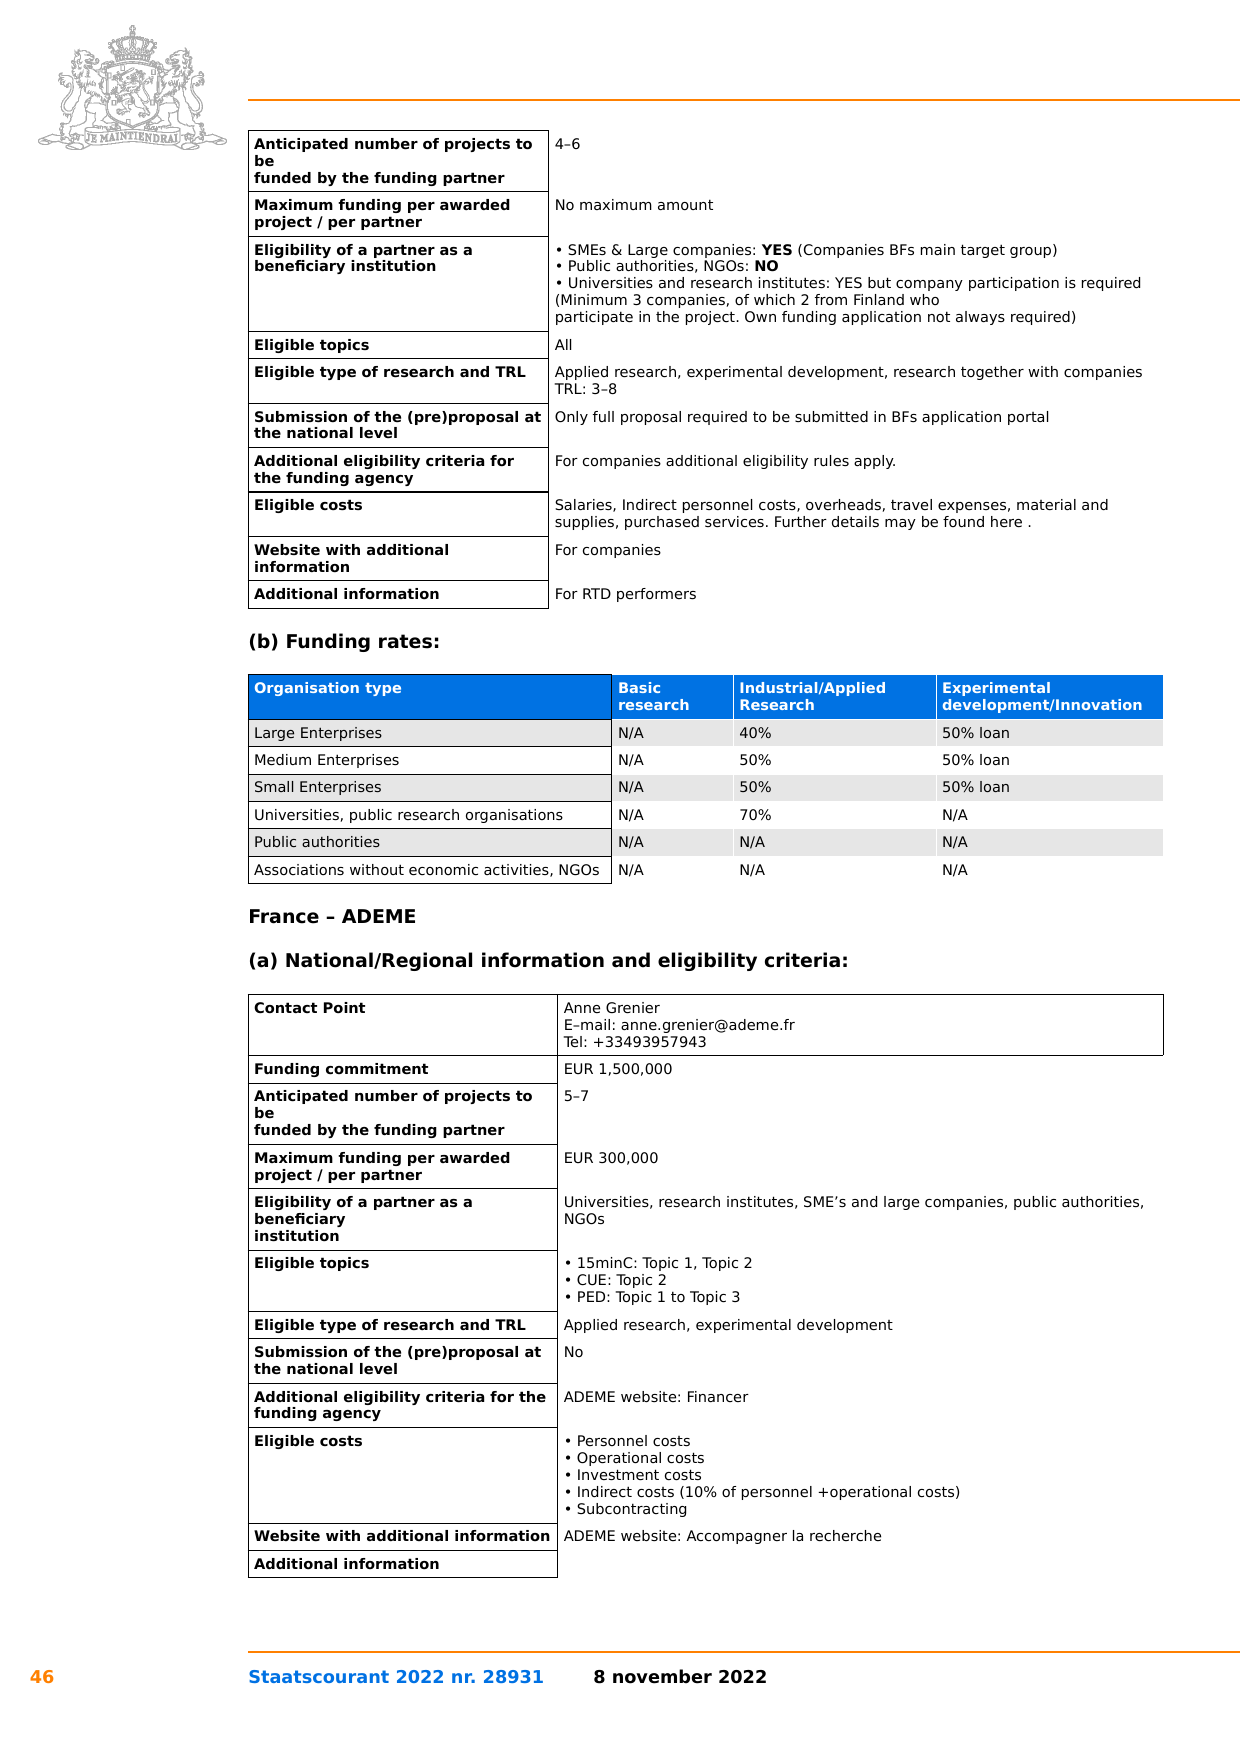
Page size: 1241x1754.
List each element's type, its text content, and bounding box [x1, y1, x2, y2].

table_cell 40% [734, 720, 936, 746]
table_cell Additional information [249, 581, 548, 608]
table_cell Salaries, Indirect personnel costs, overheads, travel expenses, material and supplies, purchased services. Further details may be found here . [549, 493, 1163, 536]
table_cell Only full proposal required to be submitted in BFs application portal [549, 404, 1163, 447]
table_cell Website with additional information [249, 1524, 557, 1550]
table_cell 50% loan [937, 747, 1163, 773]
table_cell Eligible type of research and TRL [249, 1312, 557, 1338]
table_cell Small Enterprises [249, 775, 611, 801]
table_cell Anticipated number of projects to be funded by the funding partner [249, 1084, 557, 1144]
subtitle France – ADEME [248, 906, 1163, 928]
table_cell Submission of the (pre)proposal at the national level [249, 1339, 557, 1383]
table_cell Eligible topics [249, 1251, 557, 1311]
table_cell EUR 1,500,000 [558, 1056, 1163, 1082]
table_cell Universities, public research organisations [249, 802, 611, 828]
table_cell ADEME website: Accompagner la recherche [558, 1524, 1163, 1550]
table_cell N/A [734, 857, 936, 883]
table_cell Maximum funding per awarded project / per partner [249, 1145, 557, 1188]
table_cell Funding commitment [249, 1056, 557, 1082]
table_cell No maximum amount [549, 192, 1163, 236]
table_cell N/A [612, 857, 733, 883]
table_cell Eligibility of a partner as a beneficiary institution [249, 1189, 557, 1249]
table_cell For companies [549, 537, 1163, 580]
table_cell N/A [612, 829, 733, 856]
table_cell 50% loan [937, 720, 1163, 746]
table_cell Additional information [249, 1551, 557, 1577]
table_cell Large Enterprises [249, 720, 611, 746]
table_cell 50% loan [937, 775, 1163, 801]
table_cell EUR 300,000 [558, 1145, 1163, 1188]
table_cell Additional eligibility criteria for the funding agency [249, 448, 548, 491]
table_cell • SMEs & Large companies: YES (Companies BFs main target group) • Public authorities, NGOs: NO • Universities and research institutes: YES but company participation is required (Minimum 3 companies, of which 2 from Finland who participate in the project. Own funding application not always required) [549, 237, 1163, 331]
picture [38, 25, 227, 150]
table_cell Universities, research institutes, SME’s and large companies, public authorities, NGOs [558, 1189, 1163, 1249]
table_cell N/A [612, 802, 733, 828]
table_cell Website with additional information [249, 537, 548, 580]
table_cell Eligible costs [249, 1428, 557, 1522]
table_cell Associations without economic activities, NGOs [249, 857, 611, 883]
table_cell Submission of the (pre)proposal at the national level [249, 404, 548, 447]
table_header Industrial/Applied Research [734, 675, 936, 719]
table_cell Additional eligibility criteria for the funding agency [249, 1384, 557, 1427]
table_header Basic research [612, 675, 733, 719]
table_cell Anticipated number of projects to be funded by the funding partner [249, 131, 548, 191]
table_cell Public authorities [249, 829, 611, 856]
table_cell N/A [937, 802, 1163, 828]
table_cell • Personnel costs • Operational costs • Investment costs • Indirect costs (10% of personnel +operational costs) • Subcontracting [558, 1428, 1163, 1522]
table_cell N/A [937, 857, 1163, 883]
table_cell N/A [612, 747, 733, 773]
table_cell 5–7 [558, 1084, 1163, 1144]
table_cell Maximum funding per awarded project / per partner [249, 192, 548, 236]
table_cell Applied research, experimental development, research together with companies TRL: 3–8 [549, 359, 1163, 403]
table_cell For companies additional eligibility rules apply. [549, 448, 1163, 491]
table_cell Eligible costs [249, 493, 548, 536]
table_cell 50% [734, 747, 936, 773]
table_cell • 15minC: Topic 1, Topic 2 • CUE: Topic 2 • PED: Topic 1 to Topic 3 [558, 1251, 1163, 1311]
table_header Anne Grenier E–mail: anne.grenier@ademe.fr Tel: +33493957943 [558, 995, 1163, 1055]
table_cell N/A [612, 775, 733, 801]
table_cell N/A [612, 720, 733, 746]
table_cell N/A [937, 829, 1163, 856]
table_cell Applied research, experimental development [558, 1312, 1163, 1338]
table_cell 4–6 [549, 131, 1163, 191]
table_header Experimental development/Innovation [937, 675, 1163, 719]
table_header Contact Point [249, 995, 557, 1055]
table_cell 70% [734, 802, 936, 828]
text (a) National/Regional information and eligibility criteria: [248, 950, 1163, 972]
table_cell 50% [734, 775, 936, 801]
table_cell Eligible topics [249, 332, 548, 358]
text (b) Funding rates: [248, 631, 1163, 652]
table_cell Medium Enterprises [249, 747, 611, 773]
table_cell Eligibility of a partner as a beneficiary institution [249, 237, 548, 331]
table_cell ADEME website: Financer [558, 1384, 1163, 1427]
table_cell For RTD performers [549, 581, 1163, 608]
table_cell Eligible type of research and TRL [249, 359, 548, 403]
table_cell All [549, 332, 1163, 358]
table_cell [558, 1551, 1163, 1577]
table_cell No [558, 1339, 1163, 1383]
table_header Organisation type [249, 675, 611, 719]
table_cell N/A [734, 829, 936, 856]
